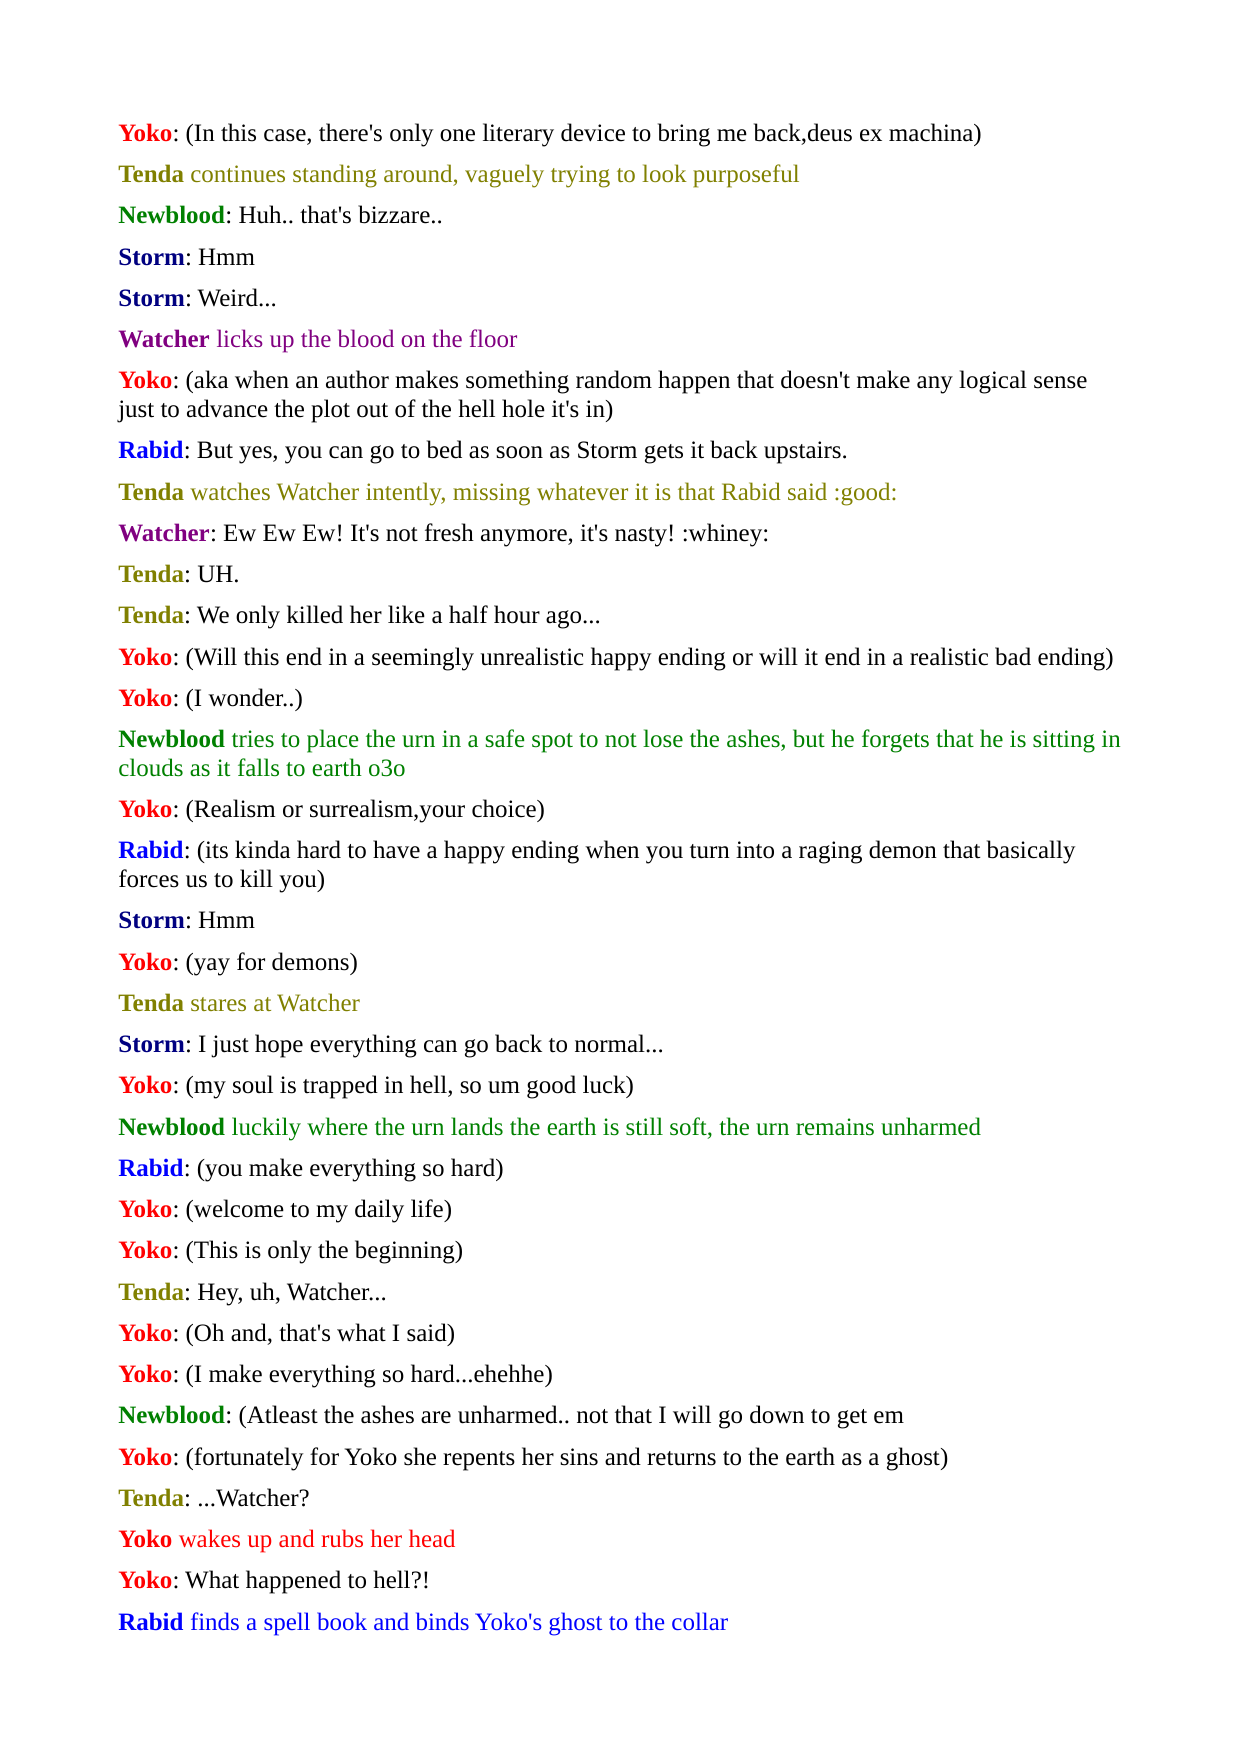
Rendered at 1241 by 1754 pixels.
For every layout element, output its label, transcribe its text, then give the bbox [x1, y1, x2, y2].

text Yoko wakes up and rubs her head [118, 1524, 1122, 1553]
text Yoko: What happened to hell?! [118, 1566, 1122, 1594]
text Watcher: Ew Ew Ew! It's not fresh anymore, it's nasty! :whiney: [118, 518, 1122, 547]
text Rabid: (its kinda hard to have a happy ending when you turn into a raging demon that basically forces us to kill you) [118, 836, 1122, 893]
text Storm: Hmm [118, 906, 1122, 934]
text Yoko: (fortunately for Yoko she repents her sins and returns to the earth as a ghost) [118, 1442, 1122, 1471]
text Tenda: ...Watcher? [118, 1483, 1122, 1512]
text Rabid finds a spell book and binds Yoko's ghost to the collar [118, 1607, 1122, 1636]
text Yoko: (I make everything so hard...ehehhe) [118, 1359, 1122, 1388]
text Yoko: (Realism or surrealism,your choice) [118, 794, 1122, 823]
text Tenda: UH. [118, 559, 1122, 588]
text Tenda stares at Watcher [118, 988, 1122, 1017]
text Storm: I just hope everything can go back to normal... [118, 1029, 1122, 1058]
text Tenda watches Watcher intently, missing whatever it is that Rabid said :good: [118, 477, 1122, 506]
text Yoko: (aka when an author makes something random happen that doesn't make any logical sense just to advance the plot out of the hell hole it's in) [118, 366, 1122, 423]
text Newblood: Huh.. that's bizzare.. [118, 201, 1122, 229]
text Newblood luckily where the urn lands the earth is still soft, the urn remains unharmed [118, 1112, 1122, 1141]
text Yoko: (Oh and, that's what I said) [118, 1318, 1122, 1347]
text Yoko: (I wonder..) [118, 683, 1122, 712]
text Yoko: (welcome to my daily life) [118, 1194, 1122, 1223]
text Storm: Weird... [118, 283, 1122, 312]
text Tenda: Hey, uh, Watcher... [118, 1277, 1122, 1306]
text Watcher licks up the blood on the floor [118, 324, 1122, 353]
text Yoko: (In this case, there's only one literary device to bring me back,deus ex machina) [118, 118, 1122, 147]
text Tenda continues standing around, vaguely trying to look purposeful [118, 159, 1122, 188]
text Yoko: (This is only the beginning) [118, 1236, 1122, 1264]
text Storm: Hmm [118, 242, 1122, 271]
text Rabid: (you make everything so hard) [118, 1153, 1122, 1182]
text Yoko: (yay for demons) [118, 947, 1122, 976]
text Yoko: (Will this end in a seemingly unrealistic happy ending or will it end in a realistic bad ending) [118, 642, 1122, 671]
text Tenda: We only killed her like a half hour ago... [118, 601, 1122, 629]
text Yoko: (my soul is trapped in hell, so um good luck) [118, 1071, 1122, 1099]
text Newblood tries to place the urn in a safe spot to not lose the ashes, but he forgets that he is sitting in clouds as it falls to earth o3o [118, 724, 1122, 782]
text Rabid: But yes, you can go to bed as soon as Storm gets it back upstairs. [118, 436, 1122, 464]
text Newblood: (Atleast the ashes are unharmed.. not that I will go down to get em [118, 1401, 1122, 1429]
